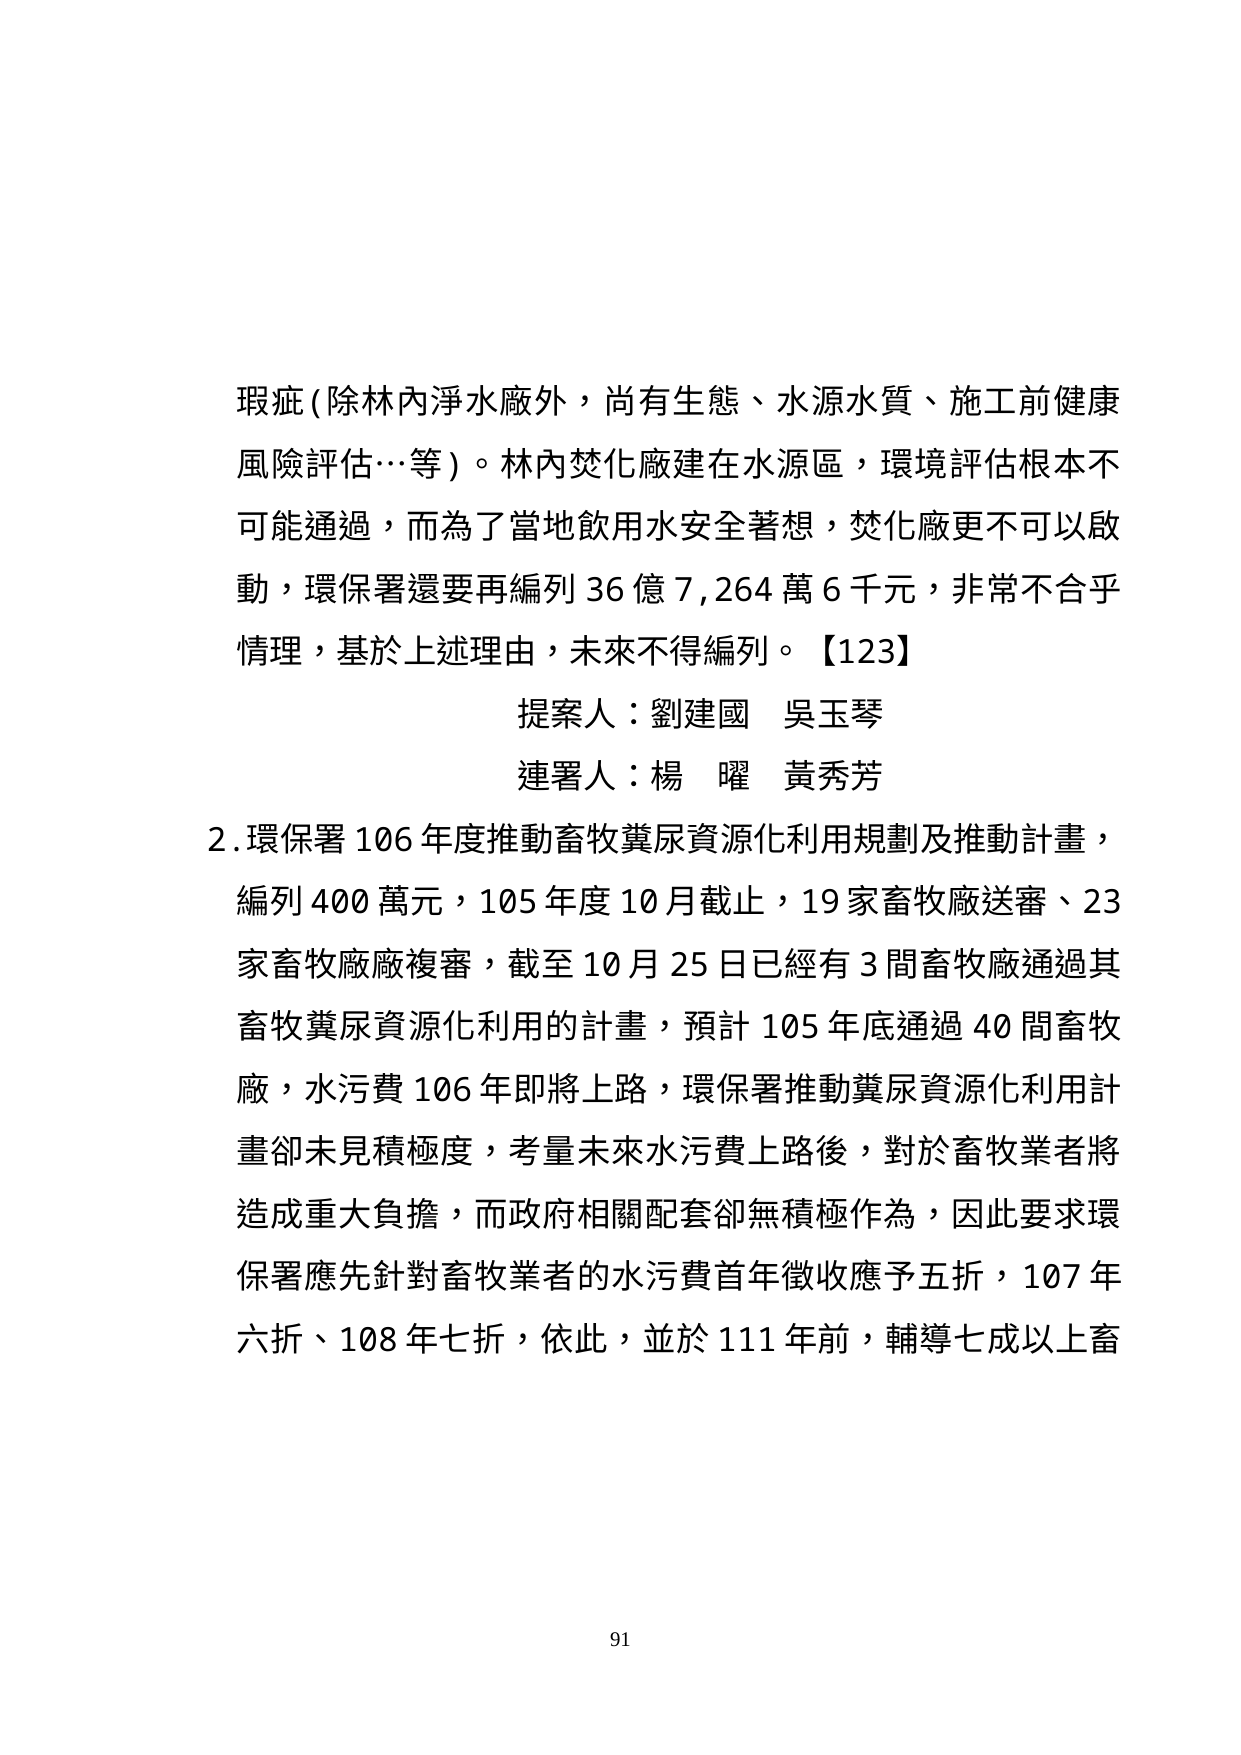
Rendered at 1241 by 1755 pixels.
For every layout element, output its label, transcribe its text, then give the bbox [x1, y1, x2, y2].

text 瑕疵(除林內淨水廠外，尚有生態、水源水質、施工前健康風險評估…等)。林內焚化廠建在水源區，環境評估根本不可能通過，而為了當地飲用水安全著想，焚化廠更不可以啟動，環保署還要再編列36億7,264萬6千元，非常不合乎情理，基於上述理由，未來不得編列。【123】 [236, 358, 1122, 670]
text 2.環保署106年度推動畜牧糞尿資源化利用規劃及推動計畫，編列400萬元，105年度10月截止，19家畜牧廠送審、23家畜牧廠廠複審，截至10月25日已經有3間畜牧廠通過其畜牧糞尿資源化利用的計畫，預計105年底通過40間畜牧廠，水污費106年即將上路，環保署推動糞尿資源化利用計畫卻未見積極度，考量未來水污費上路後，對於畜牧業者將造成重大負擔，而政府相關配套卻無積極作為，因此要求環保署應先針對畜牧業者的水污費首年徵收應予五折，107年六折、108年七折，依此，並於111年前，輔導七成以上畜 [206, 795, 1122, 1358]
text 連署人：楊 曜 黃秀芳 [118, 733, 1122, 795]
text 提案人：劉建國 吳玉琴 [118, 670, 1122, 733]
